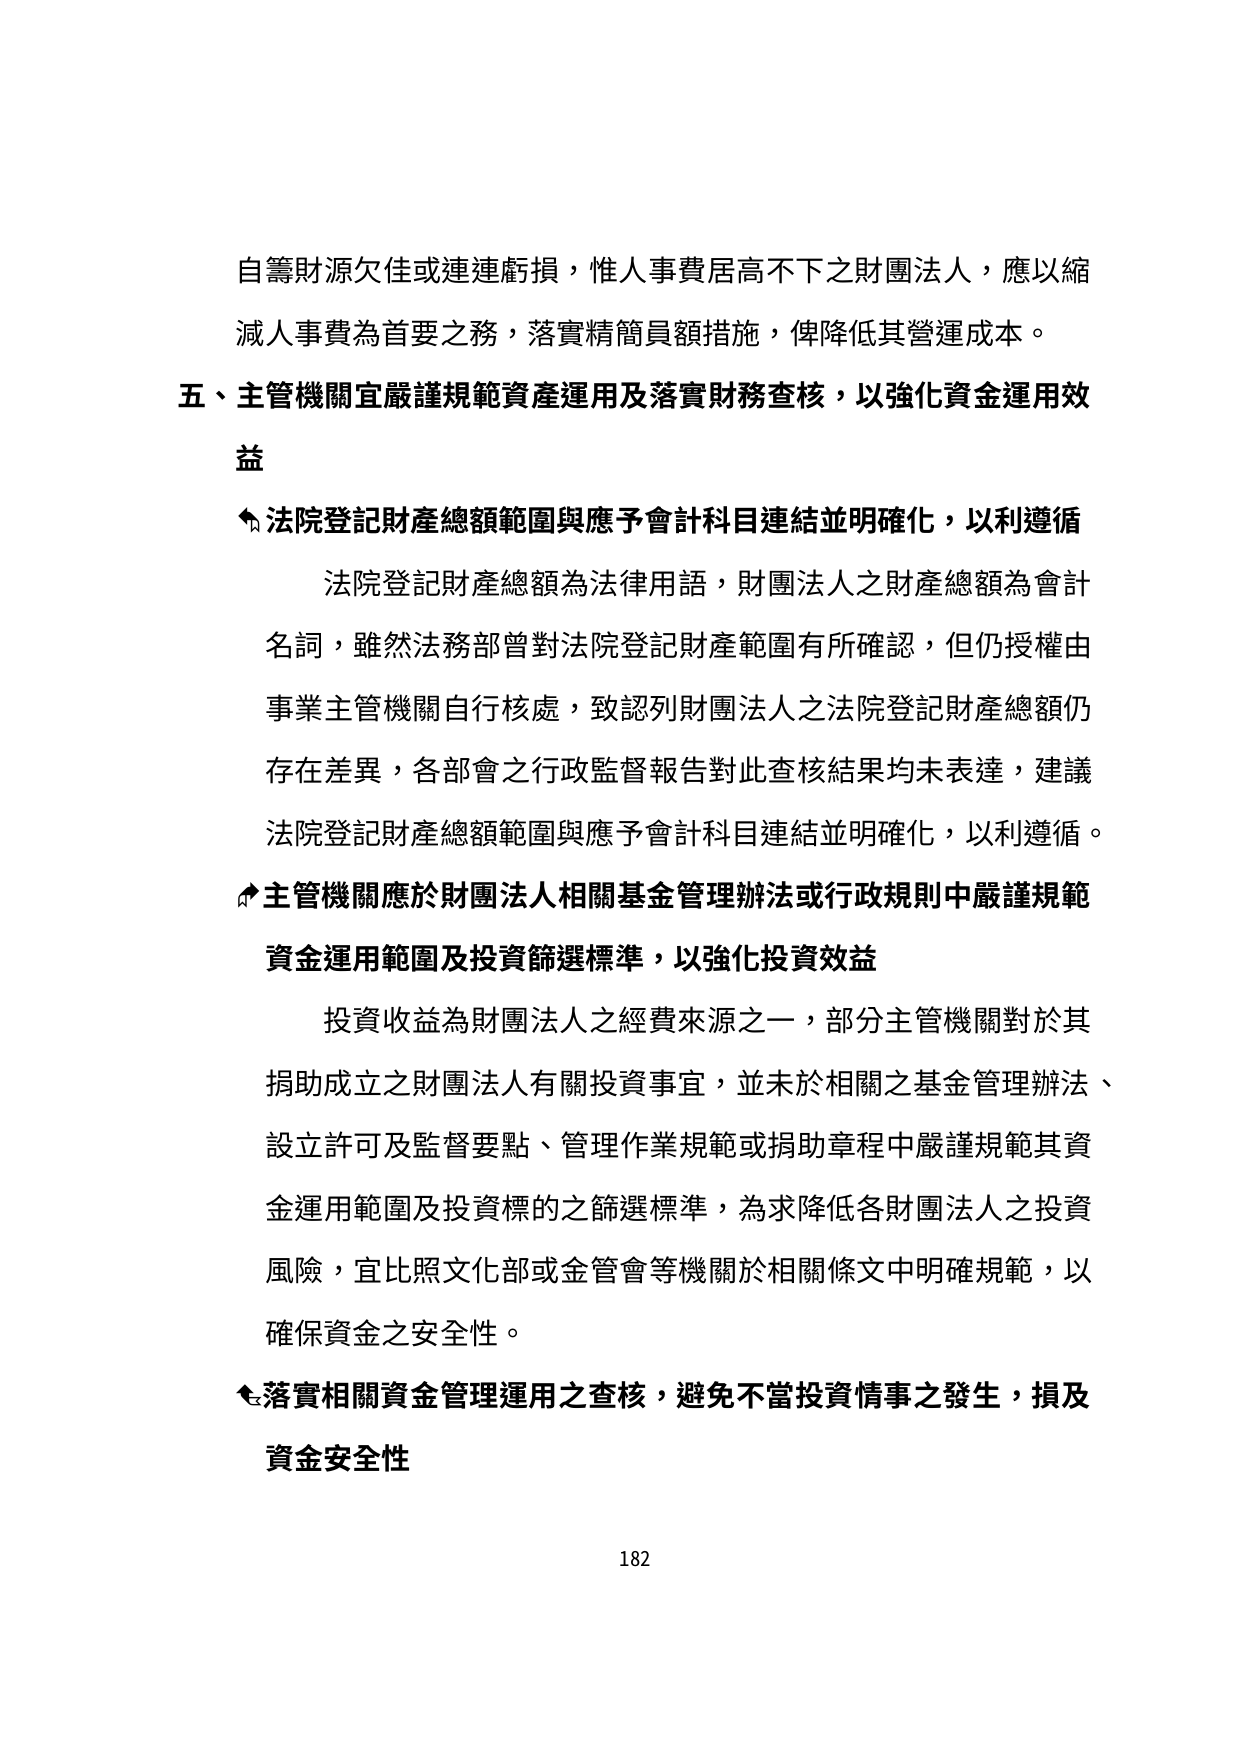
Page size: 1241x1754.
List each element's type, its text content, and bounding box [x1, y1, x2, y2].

text 法院登記財產總額為法律用語，財團法人之財產總額為會計名詞，雖然法務部曾對法院登記財產範圍有所確認，但仍授權由事業主管機關自行核處，致認列財團法人之法院登記財產總額仍存在差異，各部會之行政監督報告對此查核結果均未表達，建議法院登記財產總額範圍與應予會計科目連結並明確化，以利遵循。 [265, 540, 1093, 852]
text 投資收益為財團法人之經費來源之一，部分主管機關對於其捐助成立之財團法人有關投資事宜，並未於相關之基金管理辦法、設立許可及監督要點、管理作業規範或捐助章程中嚴謹規範其資金運用範圍及投資標的之篩選標準，為求降低各財團法人之投資風險，宜比照文化部或金管會等機關於相關條文中明確規範，以確保資金之安全性。 [265, 977, 1093, 1352]
text 法院登記財產總額範圍與應予會計科目連結並明確化，以利遵循 [236, 477, 1093, 540]
text 五、主管機關宜嚴謹規範資產運用及落實財務查核，以強化資金運用效益 [177, 352, 1093, 477]
text 自籌財源欠佳或連連虧損，惟人事費居高不下之財團法人，應以縮減人事費為首要之務，落實精簡員額措施，俾降低其營運成本。 [236, 227, 1093, 352]
text 落實相關資金管理運用之查核，避免不當投資情事之發生，損及資金安全性 [236, 1352, 1093, 1477]
text 主管機關應於財團法人相關基金管理辦法或行政規則中嚴謹規範資金運用範圍及投資篩選標準，以強化投資效益 [236, 852, 1093, 977]
